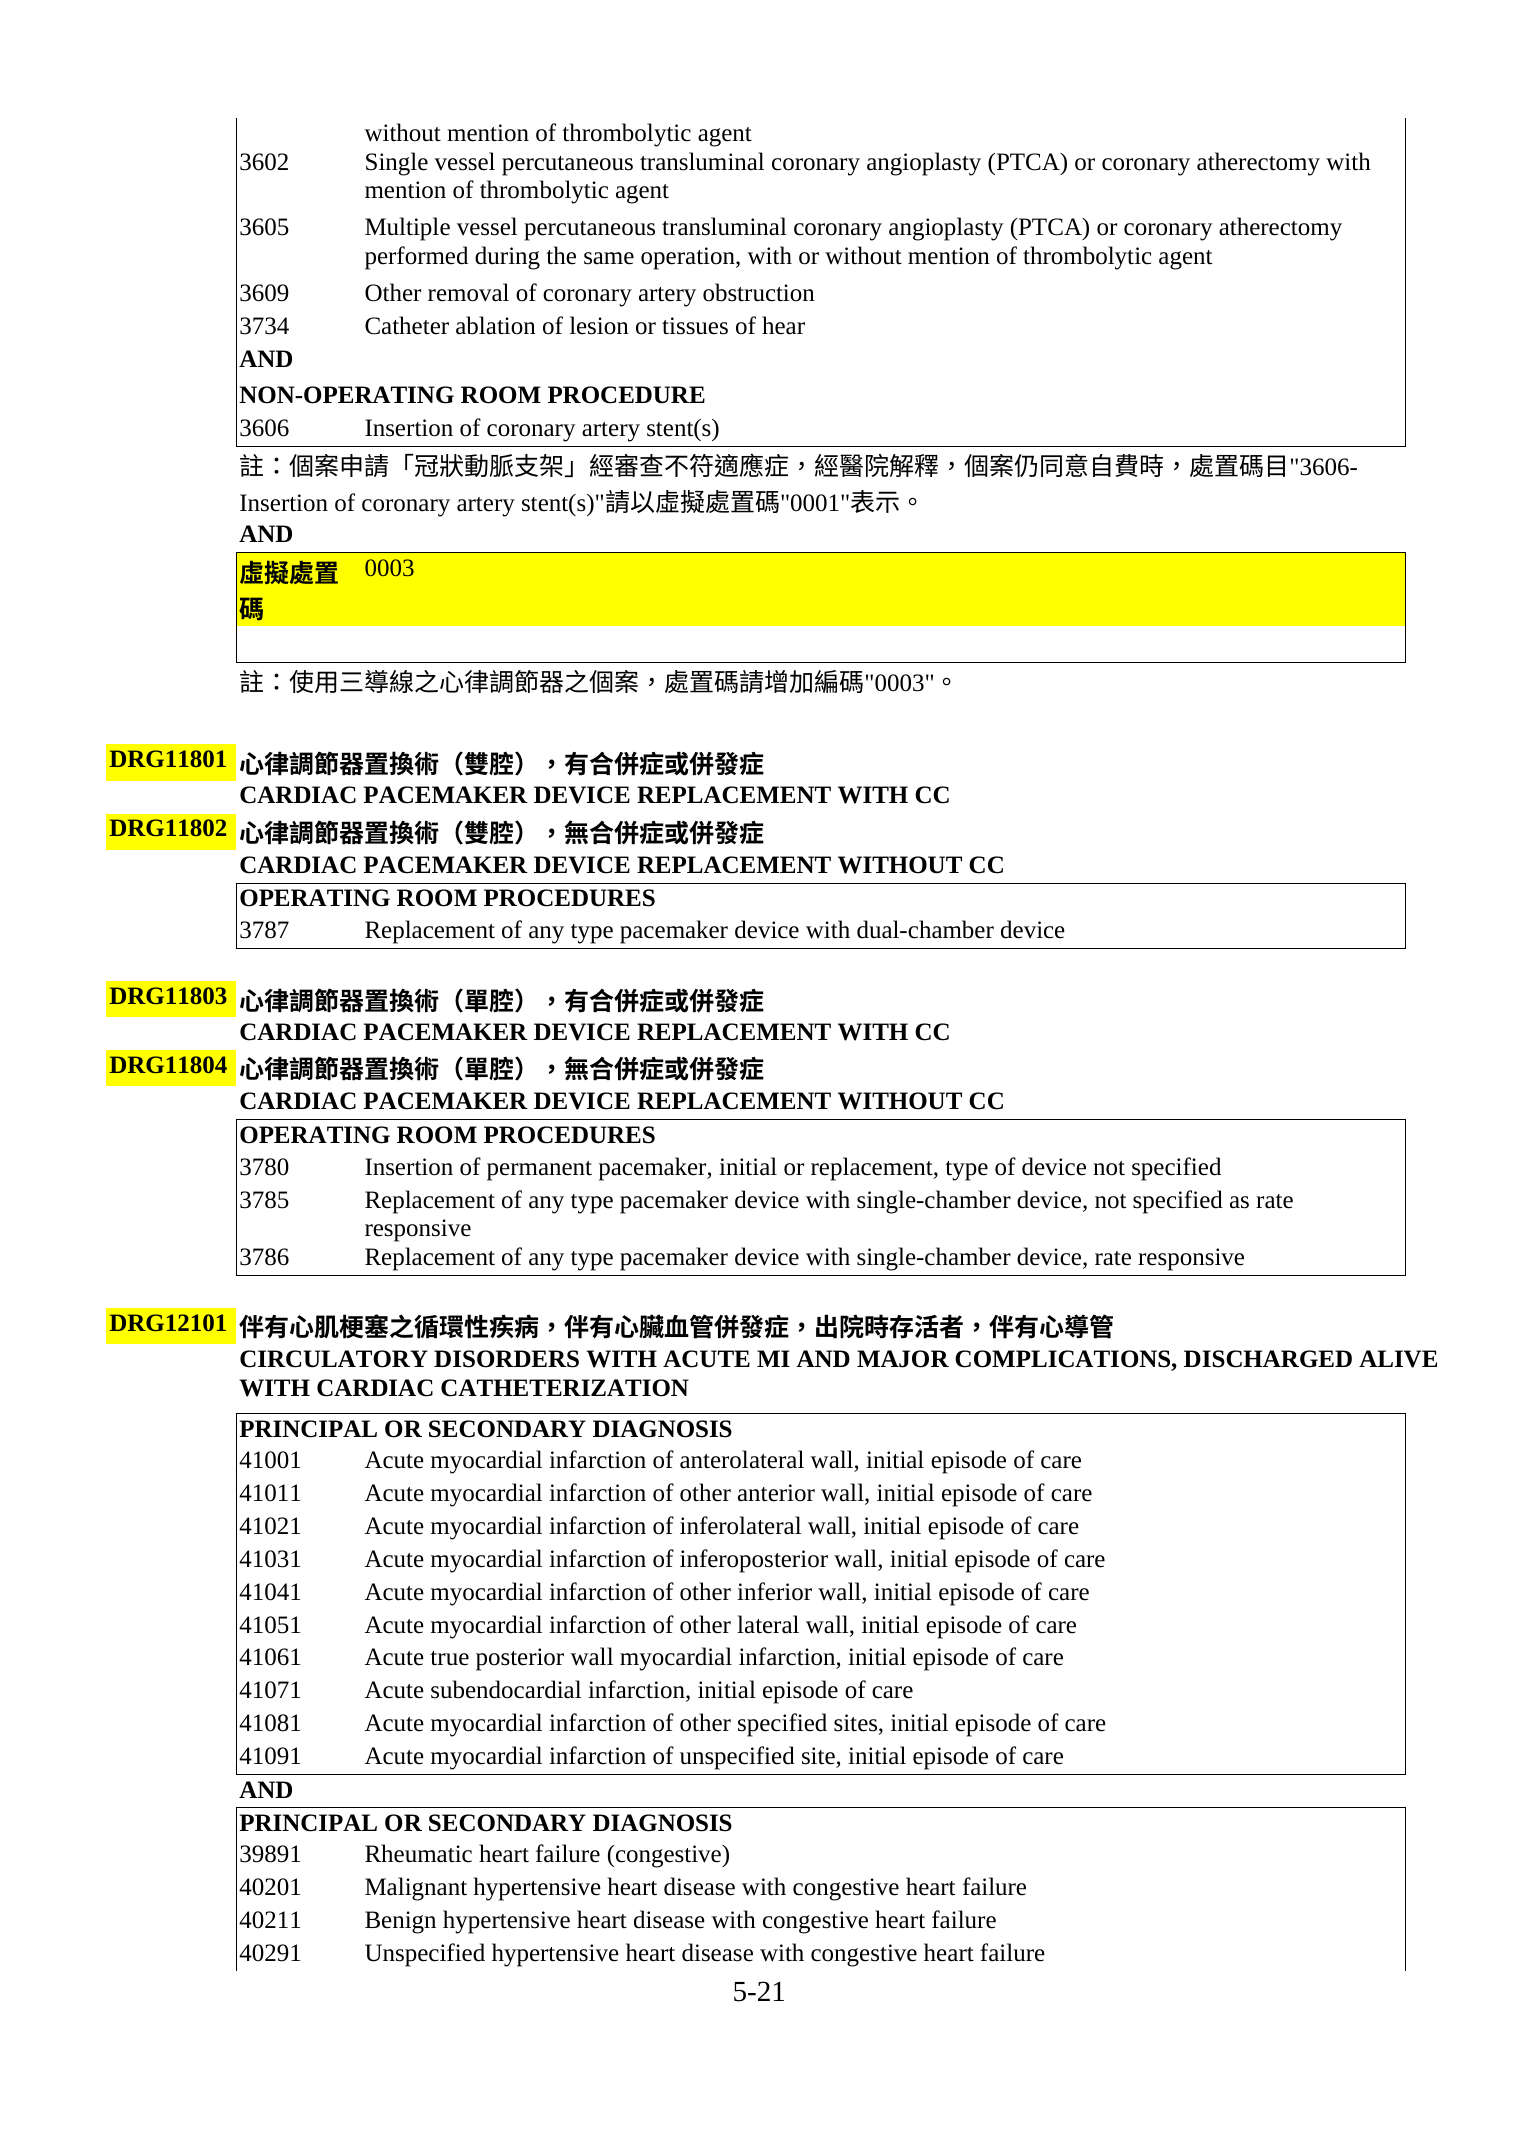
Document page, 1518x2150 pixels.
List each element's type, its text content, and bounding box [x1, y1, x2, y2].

table_cell [106, 1086, 236, 1119]
table_cell [1406, 1050, 1468, 1086]
table_cell Insertion of coronary artery stent(s) [361, 413, 1405, 446]
table_cell [1406, 981, 1468, 1017]
table_cell Replacement of any type pacemaker device with single-chamber device, not specified as rate responsive [361, 1185, 1405, 1242]
table_cell [1406, 519, 1468, 552]
table_cell PRINCIPAL OR SECONDARY DIAGNOSIS [237, 1808, 1405, 1839]
table_cell [1406, 626, 1468, 662]
table_cell [106, 948, 236, 981]
table_cell [1406, 278, 1468, 311]
table_cell AND [236, 519, 361, 552]
table_cell 心律調節器置換術（雙腔），有合併症或併發症 [236, 744, 1406, 781]
table_cell Acute true posterior wall myocardial infarction, initial episode of care [361, 1643, 1405, 1675]
table_cell 3609 [237, 278, 361, 311]
table_cell 伴有心肌梗塞之循環性疾病，伴有心臟血管併發症，出院時存活者，伴有心導管 [236, 1308, 1406, 1344]
table_cell OPERATING ROOM PROCEDURES [237, 884, 1405, 915]
table_cell [106, 1872, 236, 1905]
table_cell [1406, 552, 1468, 626]
table_cell 心律調節器置換術（單腔），無合併症或併發症 [236, 1050, 1406, 1086]
table_cell [1406, 850, 1468, 882]
table_cell Acute subendocardial infarction, initial episode of care [361, 1675, 1405, 1708]
table_cell 41021 [237, 1511, 361, 1544]
table_cell [361, 1276, 1406, 1308]
table_cell [106, 1643, 236, 1675]
table_cell [1406, 744, 1468, 781]
table_cell [1406, 1308, 1468, 1344]
table_cell Acute myocardial infarction of unspecified site, initial episode of care [361, 1741, 1405, 1774]
table_cell 0003 [361, 553, 1405, 626]
table_cell [106, 1017, 236, 1050]
table_cell [106, 1544, 236, 1577]
table_cell [1406, 699, 1468, 744]
table_cell 3602 [237, 147, 361, 212]
table_cell [106, 1185, 236, 1242]
table_cell [1406, 948, 1468, 981]
table_cell [1406, 781, 1468, 813]
table_cell [106, 552, 236, 626]
table_cell [236, 1276, 361, 1308]
table_cell [106, 850, 236, 882]
table_cell [1406, 446, 1468, 483]
table_cell [106, 1807, 236, 1839]
table_cell [361, 949, 1406, 981]
table_cell Single vessel percutaneous transluminal coronary angioplasty (PTCA) or coronary atherectomy with mention of thrombolytic agent [361, 147, 1405, 212]
table_cell 3606 [237, 413, 361, 446]
table_cell [106, 1938, 236, 1971]
table_cell [106, 1839, 236, 1872]
table_cell [1406, 1413, 1468, 1446]
table_cell 40201 [237, 1872, 361, 1905]
table_cell Malignant hypertensive heart disease with congestive heart failure [361, 1872, 1405, 1905]
table_cell Other removal of coronary artery obstruction [361, 278, 1405, 311]
table_cell [1406, 1839, 1468, 1872]
table_cell [106, 1446, 236, 1478]
table_cell [106, 1119, 236, 1152]
table_cell [106, 1774, 236, 1807]
table_cell DRG11802 [106, 814, 236, 850]
table_cell [106, 1511, 236, 1544]
table_cell Insertion of coronary artery stent(s)"請以虛擬處置碼"0001"表示。 [236, 483, 1406, 519]
table_cell [106, 781, 236, 813]
table_cell [106, 1905, 236, 1938]
table_cell [106, 1152, 236, 1185]
table_cell CARDIAC PACEMAKER DEVICE REPLACEMENT WITH CC [236, 781, 1406, 813]
table_cell [236, 949, 361, 981]
table_cell [106, 1344, 236, 1413]
table_cell [1406, 483, 1468, 519]
table_cell [1406, 213, 1468, 278]
table_cell [1406, 1017, 1468, 1050]
table_cell Acute myocardial infarction of other lateral wall, initial episode of care [361, 1610, 1405, 1642]
table_cell [106, 147, 236, 212]
table_cell [1406, 883, 1468, 915]
table_cell [1406, 413, 1468, 446]
table_cell [1406, 1511, 1468, 1544]
table_cell [1406, 1905, 1468, 1938]
table_cell [106, 1610, 236, 1642]
table_cell [1406, 1938, 1468, 1971]
table_cell Acute myocardial infarction of inferolateral wall, initial episode of care [361, 1511, 1405, 1544]
table_cell [361, 1775, 1406, 1807]
table_cell 41011 [237, 1479, 361, 1511]
table_cell 3785 [237, 1185, 361, 1242]
table_cell 3780 [237, 1152, 361, 1185]
table_cell PRINCIPAL OR SECONDARY DIAGNOSIS [237, 1414, 1405, 1446]
table_cell [1406, 1643, 1468, 1675]
table_cell [236, 699, 361, 744]
table_cell DRG11804 [106, 1050, 236, 1086]
table_cell 40291 [237, 1938, 361, 1971]
table_cell [106, 311, 236, 344]
table_cell [361, 626, 1405, 662]
table_cell Multiple vessel percutaneous transluminal coronary angioplasty (PTCA) or coronary atherectomy performed during the same operation, with or without mention of thrombolytic agent [361, 213, 1405, 278]
table_cell [106, 1577, 236, 1610]
table_cell Acute myocardial infarction of other inferior wall, initial episode of care [361, 1577, 1405, 1610]
table_cell [106, 1708, 236, 1741]
table_cell [1406, 1242, 1468, 1275]
table_cell CARDIAC PACEMAKER DEVICE REPLACEMENT WITHOUT CC [236, 1086, 1406, 1119]
table_cell [1406, 1577, 1468, 1610]
table_cell [1406, 662, 1468, 699]
table_cell [1406, 1119, 1468, 1152]
table_cell 心律調節器置換術（單腔），有合併症或併發症 [236, 981, 1406, 1017]
table_cell [1406, 1675, 1468, 1708]
table_cell [106, 662, 236, 699]
table_cell [106, 883, 236, 915]
table_cell Acute myocardial infarction of inferoposterior wall, initial episode of care [361, 1544, 1405, 1577]
table_cell 3734 [237, 311, 361, 344]
table_cell [1406, 1741, 1468, 1774]
table_cell [1406, 1708, 1468, 1741]
table_cell [1406, 147, 1468, 212]
table_cell 3786 [237, 1242, 361, 1275]
table_cell AND [236, 1775, 361, 1807]
table_cell [361, 344, 1405, 380]
table_cell [1406, 1544, 1468, 1577]
table_cell Unspecified hypertensive heart disease with congestive heart failure [361, 1938, 1405, 1971]
table_cell [1406, 118, 1468, 147]
table_cell Rheumatic heart failure (congestive) [361, 1839, 1405, 1872]
table_cell [106, 446, 236, 483]
table_cell 註：個案申請「冠狀動脈支架」經審查不符適應症，經醫院解釋，個案仍同意自費時，處置碼目"3606- [236, 447, 1406, 483]
table_cell [1406, 1275, 1468, 1308]
table_cell 3787 [237, 915, 361, 948]
table_cell [106, 278, 236, 311]
table_cell [106, 1413, 236, 1446]
table_cell [361, 519, 1406, 552]
table_cell Acute myocardial infarction of other specified sites, initial episode of care [361, 1708, 1405, 1741]
table_cell DRG11801 [106, 744, 236, 781]
table_cell OPERATING ROOM PROCEDURES [237, 1120, 1405, 1152]
table_cell 3605 [237, 213, 361, 278]
table_cell [106, 483, 236, 519]
table_cell 心律調節器置換術（雙腔），無合併症或併發症 [236, 814, 1406, 850]
table_cell [1406, 1479, 1468, 1511]
table_cell [1406, 1807, 1468, 1839]
table_cell [106, 1675, 236, 1708]
table_cell without mention of thrombolytic agent [361, 118, 1405, 147]
table_cell [106, 1741, 236, 1774]
table_cell 41091 [237, 1741, 361, 1774]
table_cell [106, 344, 236, 380]
table_cell Insertion of permanent pacemaker, initial or replacement, type of device not specified [361, 1152, 1405, 1185]
table_cell Replacement of any type pacemaker device with single-chamber device, rate responsive [361, 1242, 1405, 1275]
table_cell [106, 1479, 236, 1511]
table_cell [106, 626, 236, 662]
table_cell CARDIAC PACEMAKER DEVICE REPLACEMENT WITHOUT CC [236, 850, 1406, 882]
table_cell DRG11803 [106, 981, 236, 1017]
table_cell 註：使用三導線之心律調節器之個案，處置碼請增加編碼"0003"。 [236, 663, 1406, 699]
table_cell 41041 [237, 1577, 361, 1610]
table_cell [1406, 380, 1468, 413]
table_cell Catheter ablation of lesion or tissues of hear [361, 311, 1405, 344]
table_cell [1406, 1774, 1468, 1807]
table_cell [106, 699, 236, 744]
table_cell [106, 213, 236, 278]
table_cell [1406, 1152, 1468, 1185]
table_cell AND [237, 344, 361, 380]
table_cell [106, 118, 236, 147]
table_cell NON-OPERATING ROOM PROCEDURE [237, 380, 1405, 413]
table_cell 40211 [237, 1905, 361, 1938]
table_cell [106, 519, 236, 552]
table_cell DRG12101 [106, 1308, 236, 1344]
table_cell 41071 [237, 1675, 361, 1708]
table_cell [237, 118, 361, 147]
table_cell [1406, 1185, 1468, 1242]
table_cell 39891 [237, 1839, 361, 1872]
table_cell 41001 [237, 1446, 361, 1478]
table_cell Acute myocardial infarction of other anterior wall, initial episode of care [361, 1479, 1405, 1511]
table_cell [1406, 1872, 1468, 1905]
table_cell [1406, 915, 1468, 948]
table_cell [106, 915, 236, 948]
table_cell [1406, 1610, 1468, 1642]
table_cell [1406, 344, 1468, 380]
table_cell [106, 413, 236, 446]
table_cell [106, 1242, 236, 1275]
table_cell [106, 1275, 236, 1308]
table_cell 41051 [237, 1610, 361, 1642]
table_cell Benign hypertensive heart disease with congestive heart failure [361, 1905, 1405, 1938]
table_cell 41031 [237, 1544, 361, 1577]
table_cell Acute myocardial infarction of anterolateral wall, initial episode of care [361, 1446, 1405, 1478]
table_cell [237, 626, 361, 662]
table_cell [106, 380, 236, 413]
table_cell 41081 [237, 1708, 361, 1741]
table_cell [1406, 1446, 1468, 1478]
table_cell [1406, 311, 1468, 344]
table_cell 41061 [237, 1643, 361, 1675]
table_cell Replacement of any type pacemaker device with dual-chamber device [361, 915, 1405, 948]
table_cell 虛擬處置碼 [237, 553, 361, 626]
table_cell [361, 699, 1406, 744]
table_cell CARDIAC PACEMAKER DEVICE REPLACEMENT WITH CC [236, 1017, 1406, 1050]
table_cell CIRCULATORY DISORDERS WITH ACUTE MI AND MAJOR COMPLICATIONS, DISCHARGED ALIVE WITH CARDIAC CATHETERIZATION [236, 1344, 1468, 1413]
table_cell [1406, 814, 1468, 850]
table_cell [1406, 1086, 1468, 1119]
